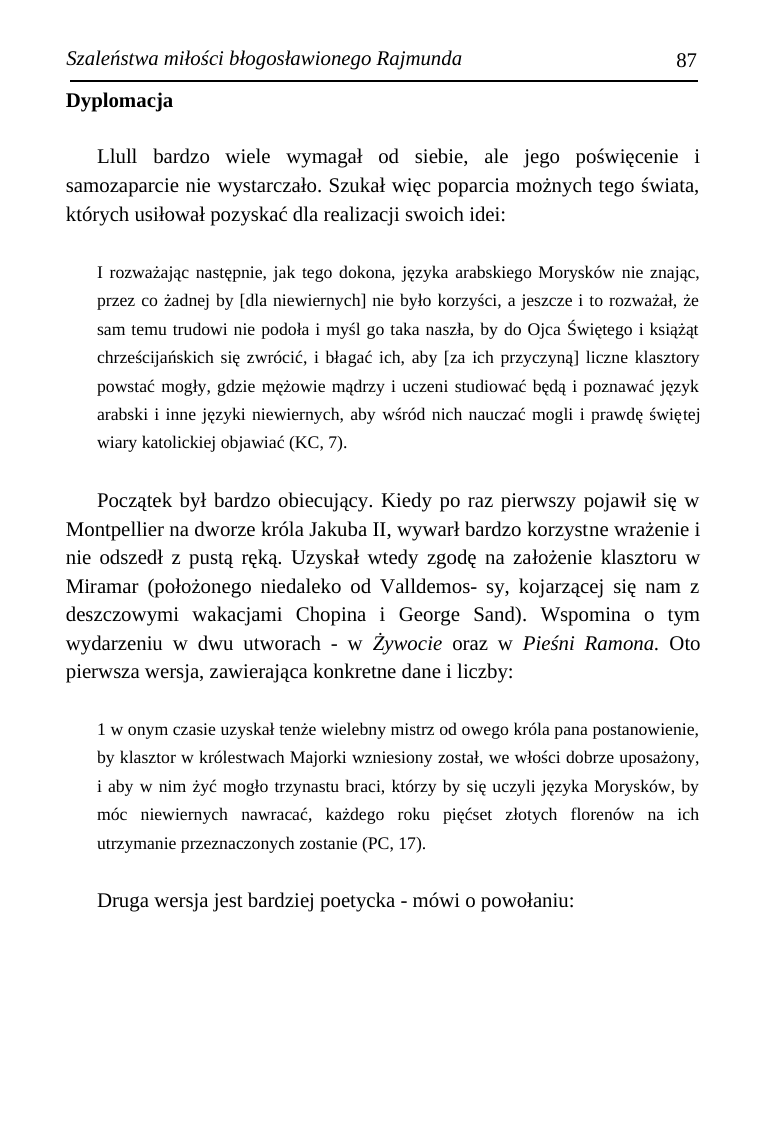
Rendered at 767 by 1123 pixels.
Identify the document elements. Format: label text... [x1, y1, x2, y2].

text Llull bardzo wiele wymagał od siebie, ale jego poświęcenie i samozaparcie nie wystarczało. Szukał więc poparcia możnych tego świata, których usiłował pozyskać dla realizacji swoich idei: [66, 144, 701, 226]
text I rozważając następnie, jak tego dokona, języka arabskiego Morysków nie znając, przez co żadnej by [dla niewiernych] nie było korzyści, a jeszcze i to rozważał, że sam temu trudowi nie podoła i myśl go taka naszła, by do Ojca Świętego i książąt chrześcijańskich się zwrócić, i bła­gać ich, aby [za ich przyczyną] liczne klasztory powstać mogły, gdzie mężowie mądrzy i uczeni studiować będą i poznawać język arabski i inne języki niewiernych, aby wśród nich nauczać mogli i prawdę świę­tej wiary katolickiej objawiać (KC, 7). [97, 262, 701, 453]
text Szaleństwa miłości błogosławionego Rajmunda [66, 46, 505, 70]
text 1 w onym czasie uzyskał tenże wielebny mistrz od owego króla pana postanowienie, by klasztor w królestwach Majorki wzniesiony został, we włości dobrze uposażony, i aby w nim żyć mogło trzynastu braci, którzy by się uczyli języka Morysków, by móc niewiernych nawracać, każdego roku pięćset złotych florenów na ich utrzymanie przeznaczonych zosta­nie (PC, 17). [97, 719, 701, 853]
text 87 [673, 48, 700, 72]
text Druga wersja jest bardziej poetycka - mówi o powołaniu: [66, 888, 701, 912]
text Początek był bardzo obiecujący. Kiedy po raz pierwszy pojawił się w Montpellier na dworze króla Jakuba II, wywarł bardzo korzyst­ne wrażenie i nie odszedł z pustą ręką. Uzyskał wtedy zgodę na za­łożenie klasztoru w Miramar (położonego niedaleko od Valldemos- sy, kojarzącej się nam z deszczowymi wakacjami Chopina i George Sand). Wspomina o tym wydarzeniu w dwu utworach - w Żywocie oraz w Pieśni Ramona. Oto pierwsza wersja, zawierająca konkretne dane i liczby: [66, 488, 701, 683]
subtitle Dyplomacja [66, 88, 701, 112]
